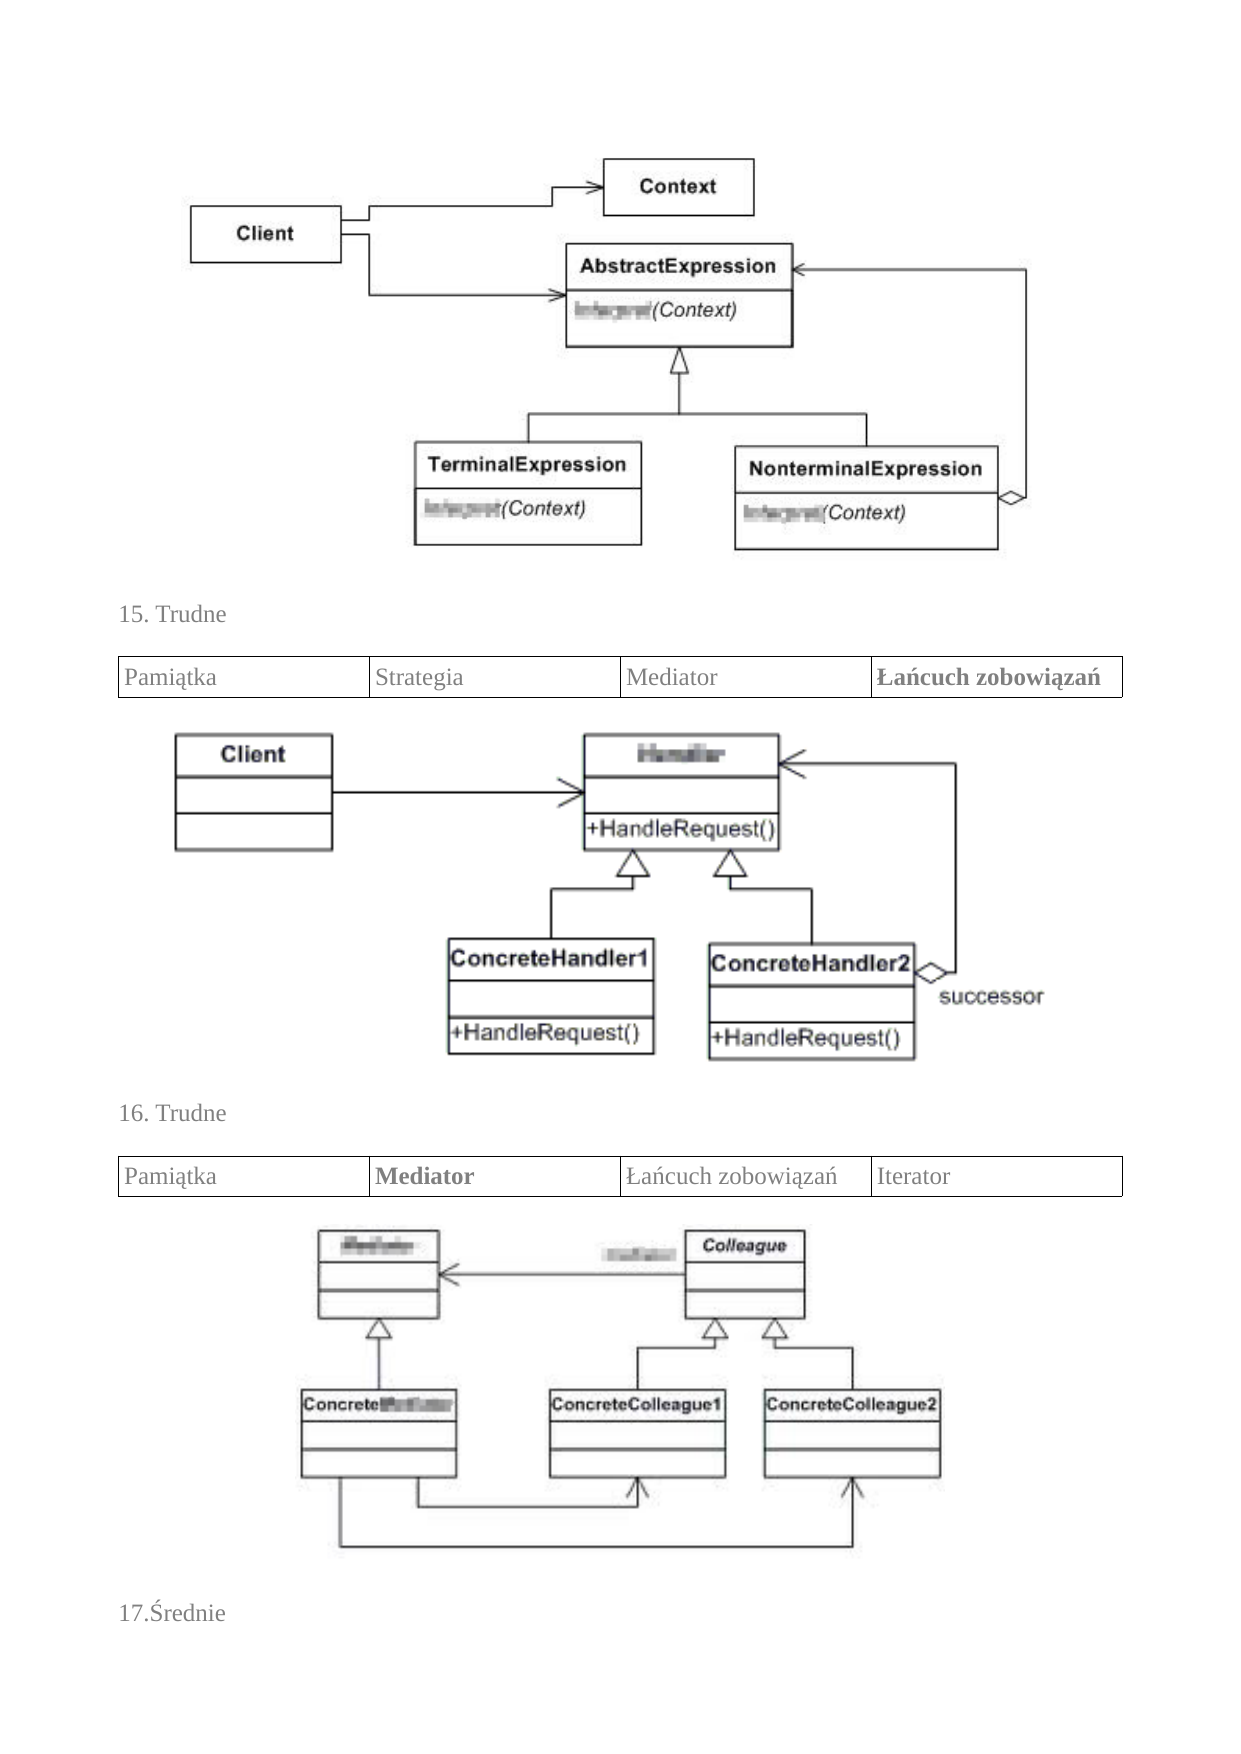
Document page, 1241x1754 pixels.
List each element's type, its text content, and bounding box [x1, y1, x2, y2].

table_header Iterator [872, 1157, 1122, 1196]
picture [181, 146, 1059, 571]
table_header Pamiątka [119, 1157, 369, 1196]
table_header Mediator [370, 1157, 620, 1196]
table_header Strategia [370, 657, 620, 697]
table_header Łańcuch zobowiązań [621, 1157, 871, 1196]
table_header Mediator [621, 657, 871, 697]
text 15. Trudne [118, 599, 1122, 628]
table_header Pamiątka [119, 657, 369, 697]
picture [295, 1224, 945, 1561]
text 17.Średnie [118, 1598, 1122, 1627]
text 16. Trudne [118, 1098, 1122, 1127]
picture [169, 725, 1072, 1070]
table_header Łańcuch zobowiązań [872, 657, 1122, 697]
